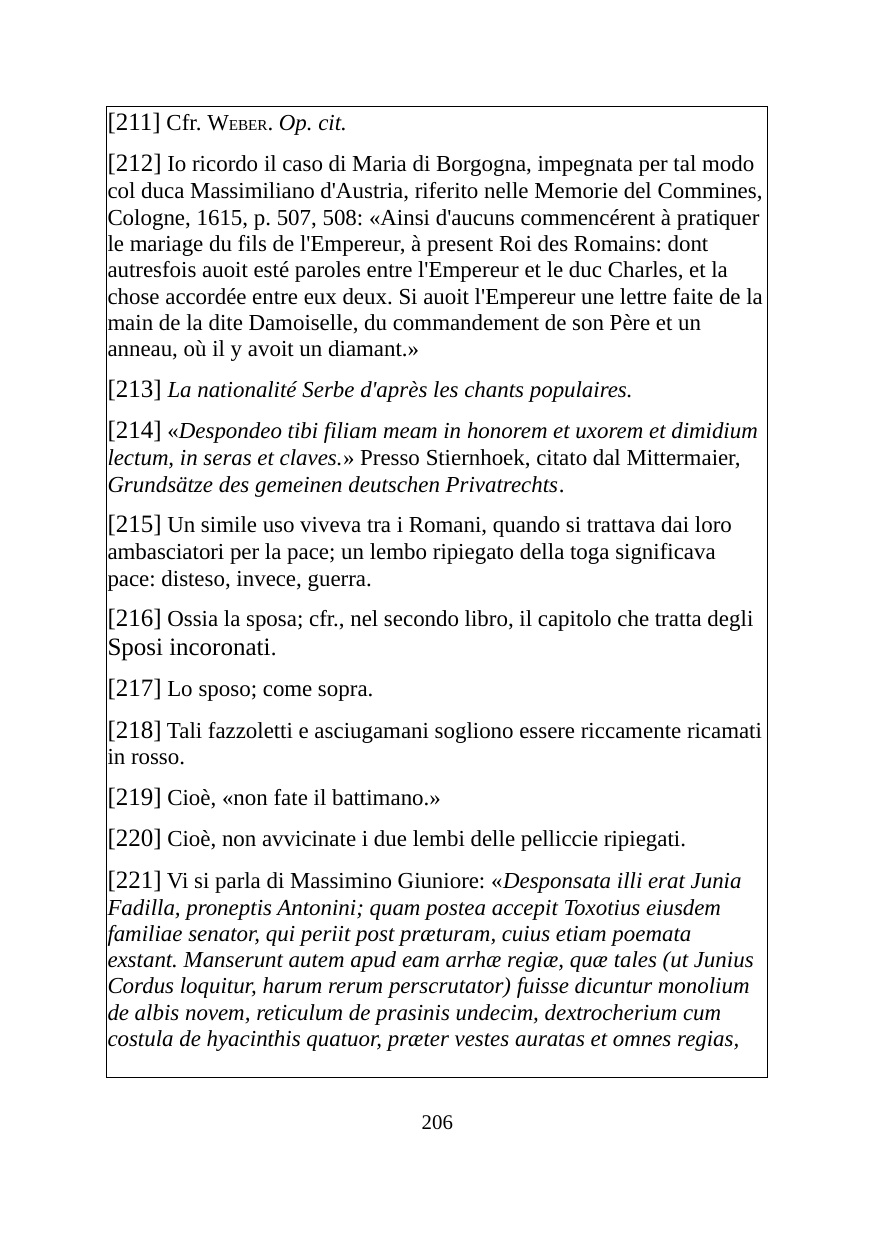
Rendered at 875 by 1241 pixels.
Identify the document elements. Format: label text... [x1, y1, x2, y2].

text [217] Lo sposo; come sopra. [107, 672, 767, 702]
text [216] Ossia la sposa; cfr., nel secondo libro, il capitolo che tratta degli Sposi incoronati. [107, 602, 767, 661]
text [214] «Despondeo tibi filiam meam in honorem et uxorem et dimidium lectum, in seras et claves.» Presso Stiernhoek, citato dal Mittermaier, Grundsätze des gemeinen deutschen Privatrechts. [107, 414, 767, 497]
text [211] Cfr. Weber. Op. cit. [107, 107, 767, 136]
text [221] Vi si parla di Massimino Giuniore: «Desponsata illi erat Junia Fadilla, proneptis Antonini; quam postea accepit Toxotius eiusdem familiae senator, qui periit post præturam, cuius etiam poemata exstant. Manserunt autem apud eam arrhæ regiæ, quæ tales (ut Junius Cordus loquitur, harum rerum perscrutator) fuisse dicuntur monolium de albis novem, reticulum de prasinis undecim, dextrocherium cum costula de hyacinthis quatuor, præter vestes auratas et omnes regias, [107, 864, 767, 1077]
text [215] Un simile uso viveva tra i Romani, quando si trattava dai loro ambasciatori per la pace; un lembo ripiegato della toga significava pace: disteso, invece, guerra. [107, 508, 767, 591]
text [219] Cioè, «non fate il battimano.» [107, 781, 767, 811]
text [212] Io ricordo il caso di Maria di Borgogna, impegnata per tal modo col duca Massimiliano d'Austria, riferito nelle Memorie del Commines, Cologne, 1615, p. 507, 508: «Ainsi d'aucuns commencérent à pratiquer le mariage du fils de l'Empereur, à present Roi des Romains: dont autresfois auoit esté paroles entre l'Empereur et le duc Charles, et la chose accordée entre eux deux. Si auoit l'Empereur une lettre faite de la main de la dite Damoiselle, du commandement de son Père et un anneau, où il y avoit un diamant.» [107, 147, 767, 362]
text [220] Cioè, non avvicinate i due lembi delle pelliccie ripiegati. [107, 822, 767, 852]
text [213] La nationalité Serbe d'après les chants populaires. [107, 373, 767, 403]
text [218] Tali fazzoletti e asciugamani sogliono essere riccamente ricamati in rosso. [107, 714, 767, 770]
